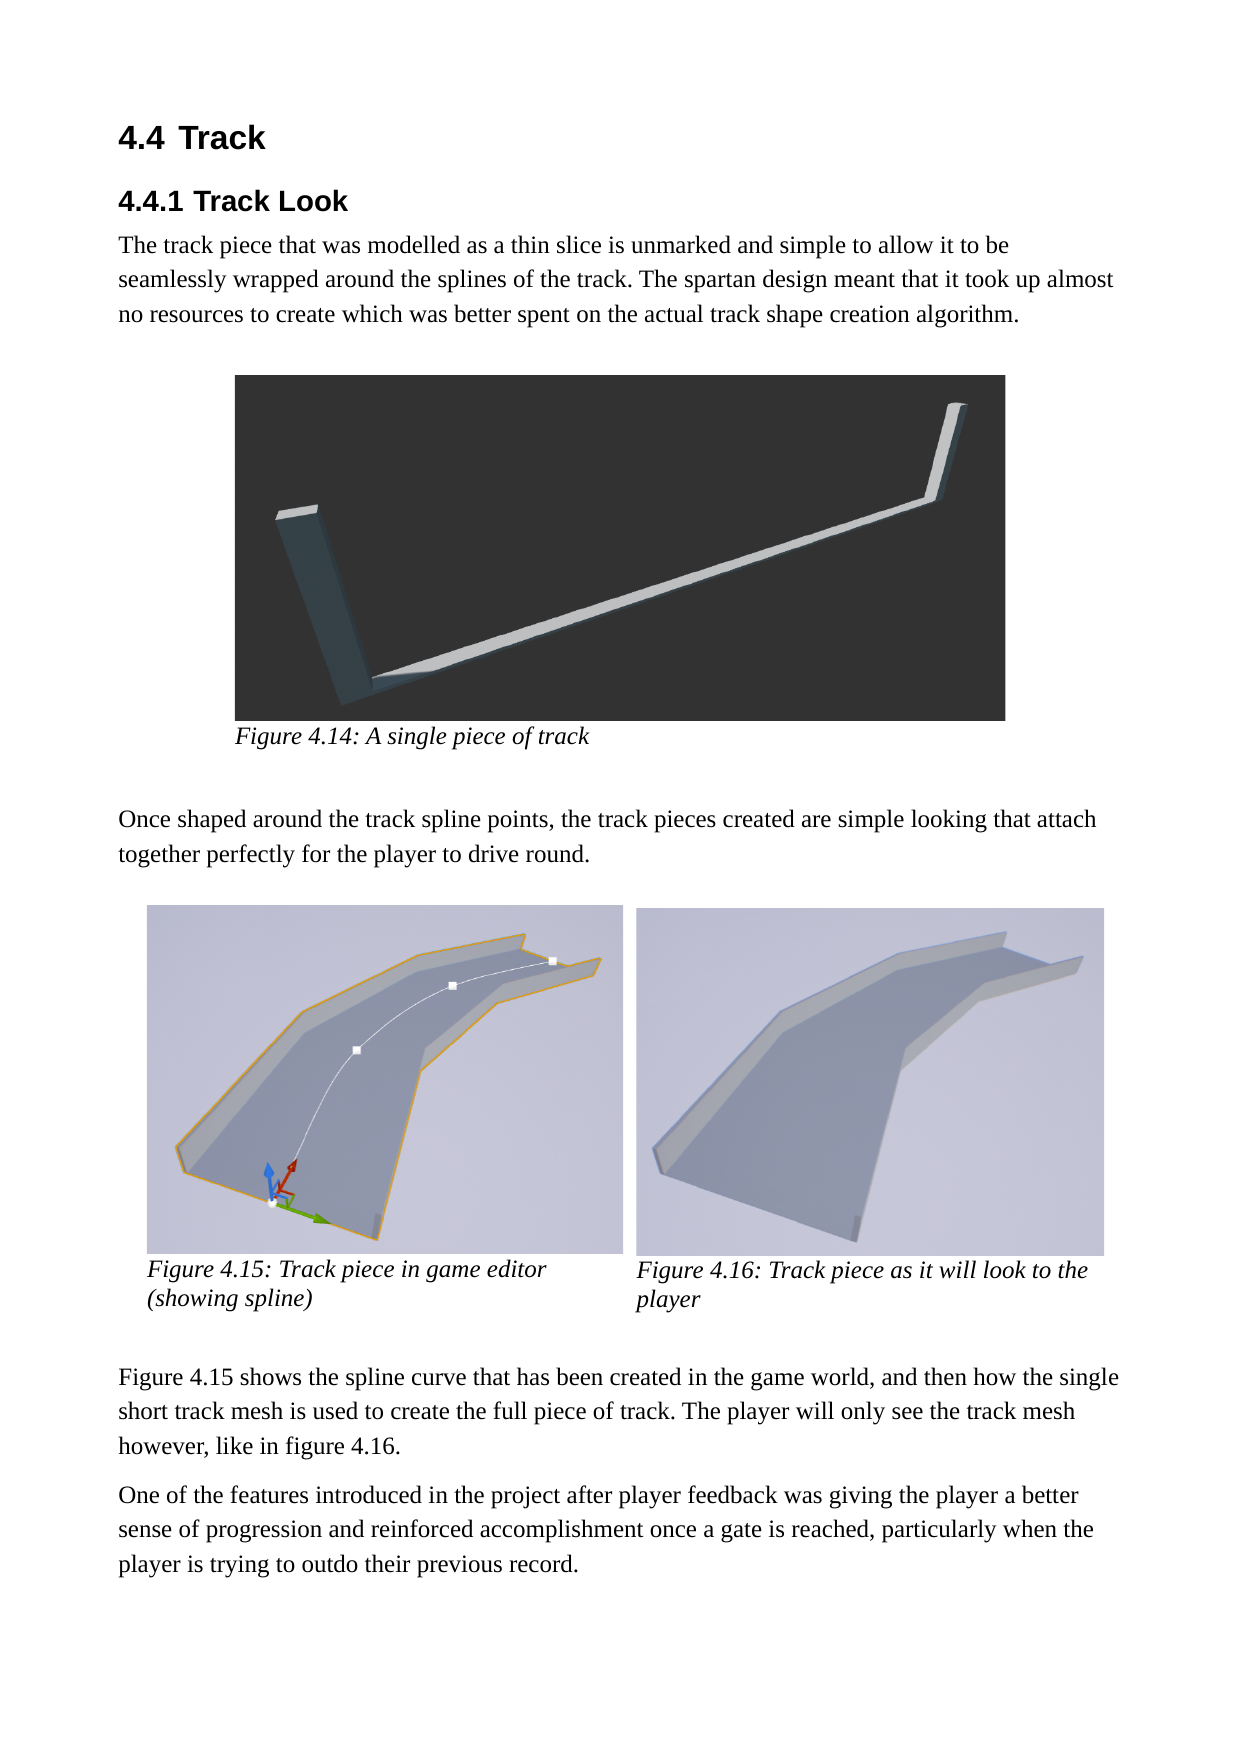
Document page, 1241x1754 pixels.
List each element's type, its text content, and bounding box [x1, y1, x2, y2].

subtitle Track [118, 118, 1122, 157]
text Figure 4.15: Track piece in game editor (showing spline) [147, 1254, 623, 1311]
text [147, 893, 623, 905]
text [636, 896, 1104, 908]
picture [636, 908, 1105, 1256]
text Figure 4.16: Track piece as it will look to the player [636, 1256, 1104, 1313]
text Once shaped around the track spline points, the track pieces created are simple looking that attach together perfectly for the player to drive round. [118, 804, 1122, 867]
subtitle Track Look [118, 184, 1122, 218]
text Figure 4.14: A single piece of track [235, 721, 1005, 749]
picture [234, 375, 1006, 721]
text Figure 4.15 shows the spline curve that has been created in the game world, and then how the single short track mesh is used to create the full piece of track. The player will only see the track mesh however, like in figure 4.16. [118, 1362, 1122, 1459]
picture [146, 905, 624, 1254]
text The track piece that was modelled as a thin slice is unmarked and simple to allow it to be seamlessly wrapped around the splines of the track. The spartan design meant that it took up almost no resources to create which was better spent on the actual track shape creation algorithm. [118, 230, 1122, 328]
text One of the features introduced in the project after player feedback was giving the player a better sense of progression and reinforced accomplishment once a gate is reached, particularly when the player is trying to outdo their previous record. [118, 1480, 1122, 1578]
